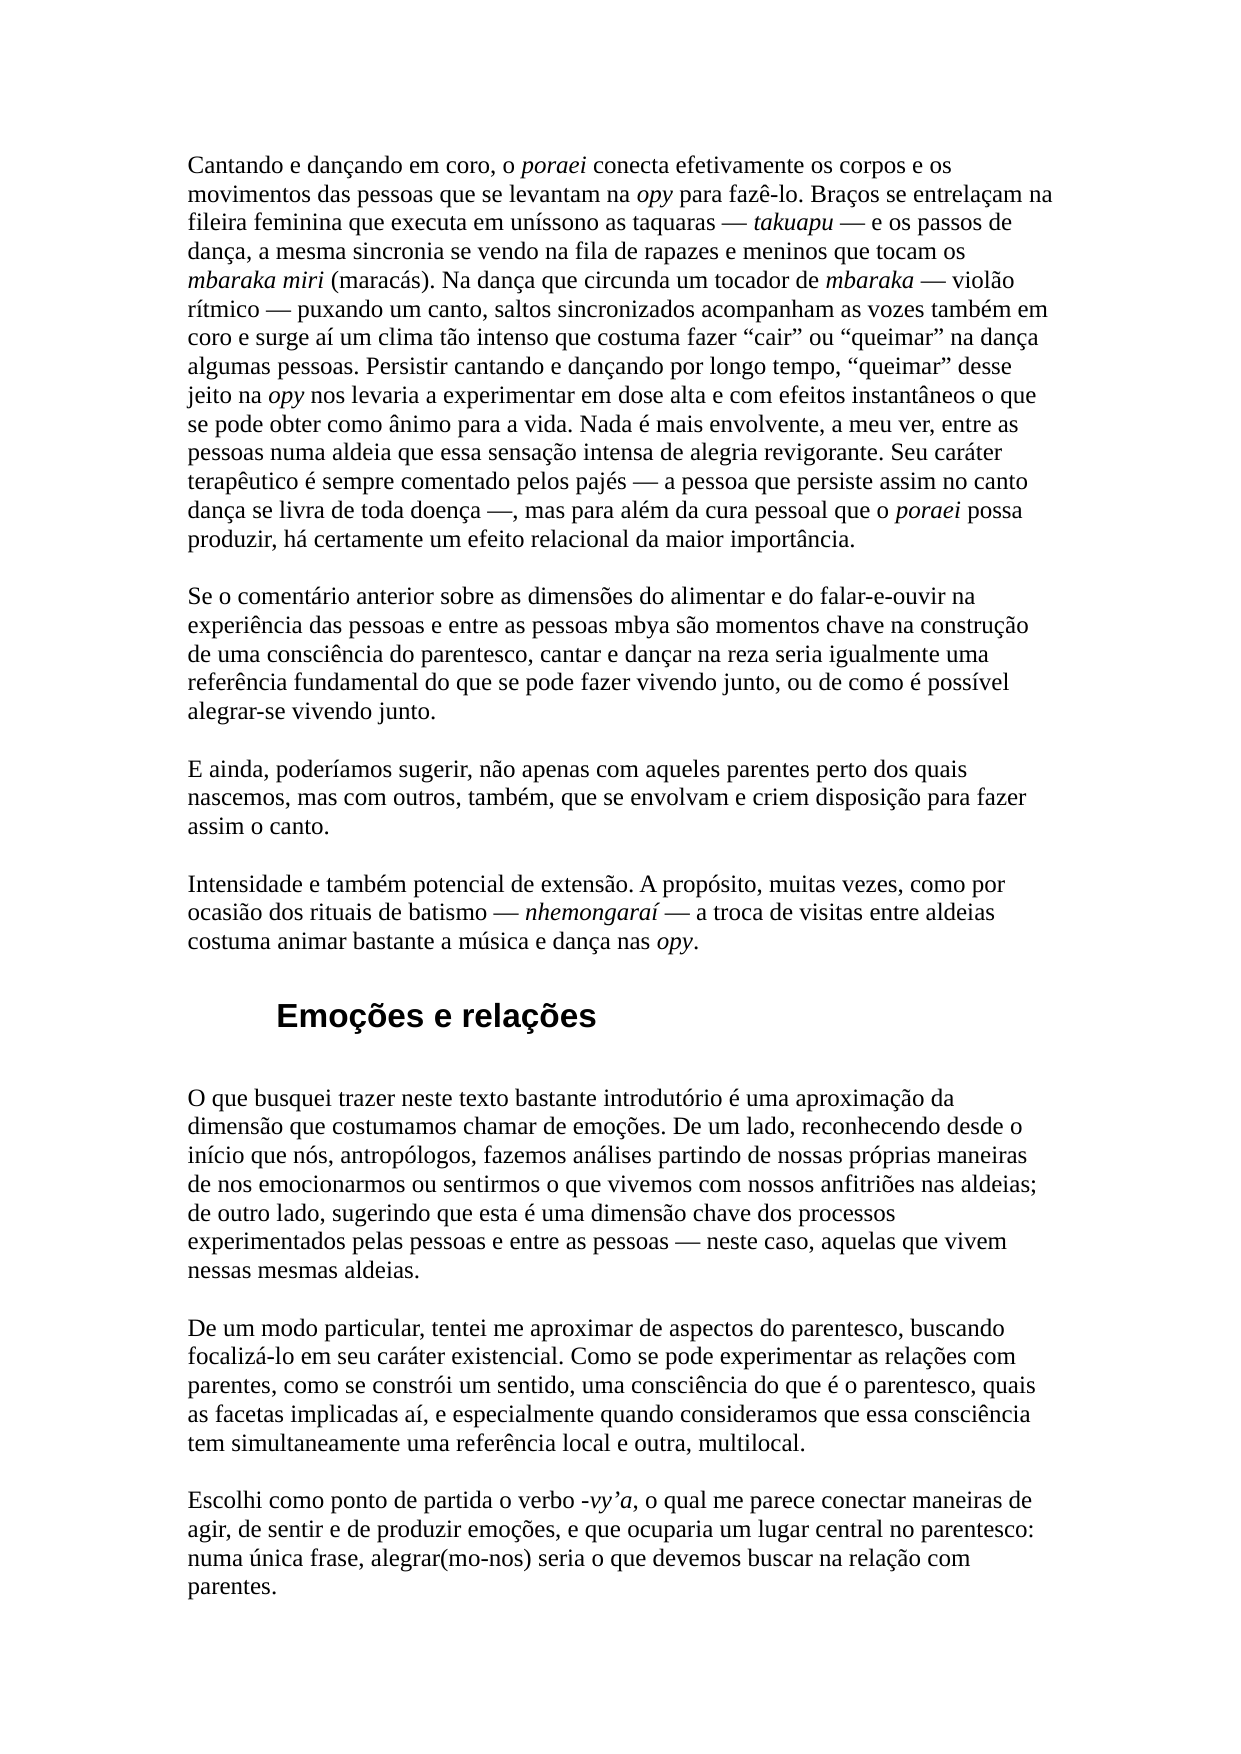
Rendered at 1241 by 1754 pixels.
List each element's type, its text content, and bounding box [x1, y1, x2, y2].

text Intensidade e também potencial de extensão. A propósito, muitas vezes, como por ocasião dos rituais de batismo — nhemongaraí — a troca de visitas entre aldeias costuma animar bastante a música e dança nas opy. [187, 869, 1053, 955]
text Escolhi como ponto de partida o verbo -vy’a, o qual me parece conectar maneiras de agir, de sentir e de produzir emoções, e que ocuparia um lugar central no parentesco: numa única frase, alegrar(mo-nos) seria o que devemos buscar na relação com parentes. [187, 1485, 1053, 1600]
text Se o comentário anterior sobre as dimensões do alimentar e do falar-e-ouvir na experiência das pessoas e entre as pessoas mbya são momentos chave na construção de uma consciência do parentesco, cantar e dançar na reza seria igualmente uma referência fundamental do que se pode fazer vivendo junto, ou de como é possível alegrar-se vivendo junto. [187, 581, 1053, 725]
text De um modo particular, tentei me aproximar de aspectos do parentesco, buscando focalizá-lo em seu caráter existencial. Como se pode experimentar as relações com parentes, como se constrói um sentido, uma consciência do que é o parentesco, quais as facetas implicadas aí, e especialmente quando consideramos que essa consciência tem simultaneamente uma referência local e outra, multilocal. [187, 1313, 1053, 1456]
text O que busquei trazer neste texto bastante introdutório é uma aproximação da dimensão que costumamos chamar de emoções. De um lado, reconhecendo desde o início que nós, antropólogos, fazemos análises partindo de nossas próprias maneiras de nos emocionarmos ou sentirmos o que vivemos com nossos anfitriões nas aldeias; de outro lado, sugerindo que esta é uma dimensão chave dos processos experimentados pelas pessoas e entre as pessoas — neste caso, aquelas que vivem nessas mesmas aldeias. [187, 1083, 1053, 1284]
text E ainda, poderíamos sugerir, não apenas com aqueles parentes perto dos quais nascemos, mas com outros, também, que se envolvam e criem disposição para fazer assim o canto. [187, 754, 1053, 840]
subtitle Emoções e relações [187, 996, 1053, 1035]
text Cantando e dançando em coro, o poraei conecta efetivamente os corpos e os movimentos das pessoas que se levantam na opy para fazê-lo. Braços se entrelaçam na fileira feminina que executa em uníssono as taquaras — takuapu — e os passos de dança, a mesma sincronia se vendo na fila de rapazes e meninos que tocam os mbaraka miri (maracás). Na dança que circunda um tocador de mbaraka — violão rítmico — puxando um canto, saltos sincronizados acompanham as vozes também em coro e surge aí um clima tão intenso que costuma fazer “cair” ou “queimar” na dança algumas pessoas. Persistir cantando e dançando por longo tempo, “queimar” desse jeito na opy nos levaria a experimentar em dose alta e com efeitos instantâneos o que se pode obter como ânimo para a vida. Nada é mais envolvente, a meu ver, entre as pessoas numa aldeia que essa sensação intensa de alegria revigorante. Seu caráter terapêutico é sempre comentado pelos pajés — a pessoa que persiste assim no canto dança se livra de toda doença —, mas para além da cura pessoal que o poraei possa produzir, há certamente um efeito relacional da maior importância. [187, 150, 1053, 552]
